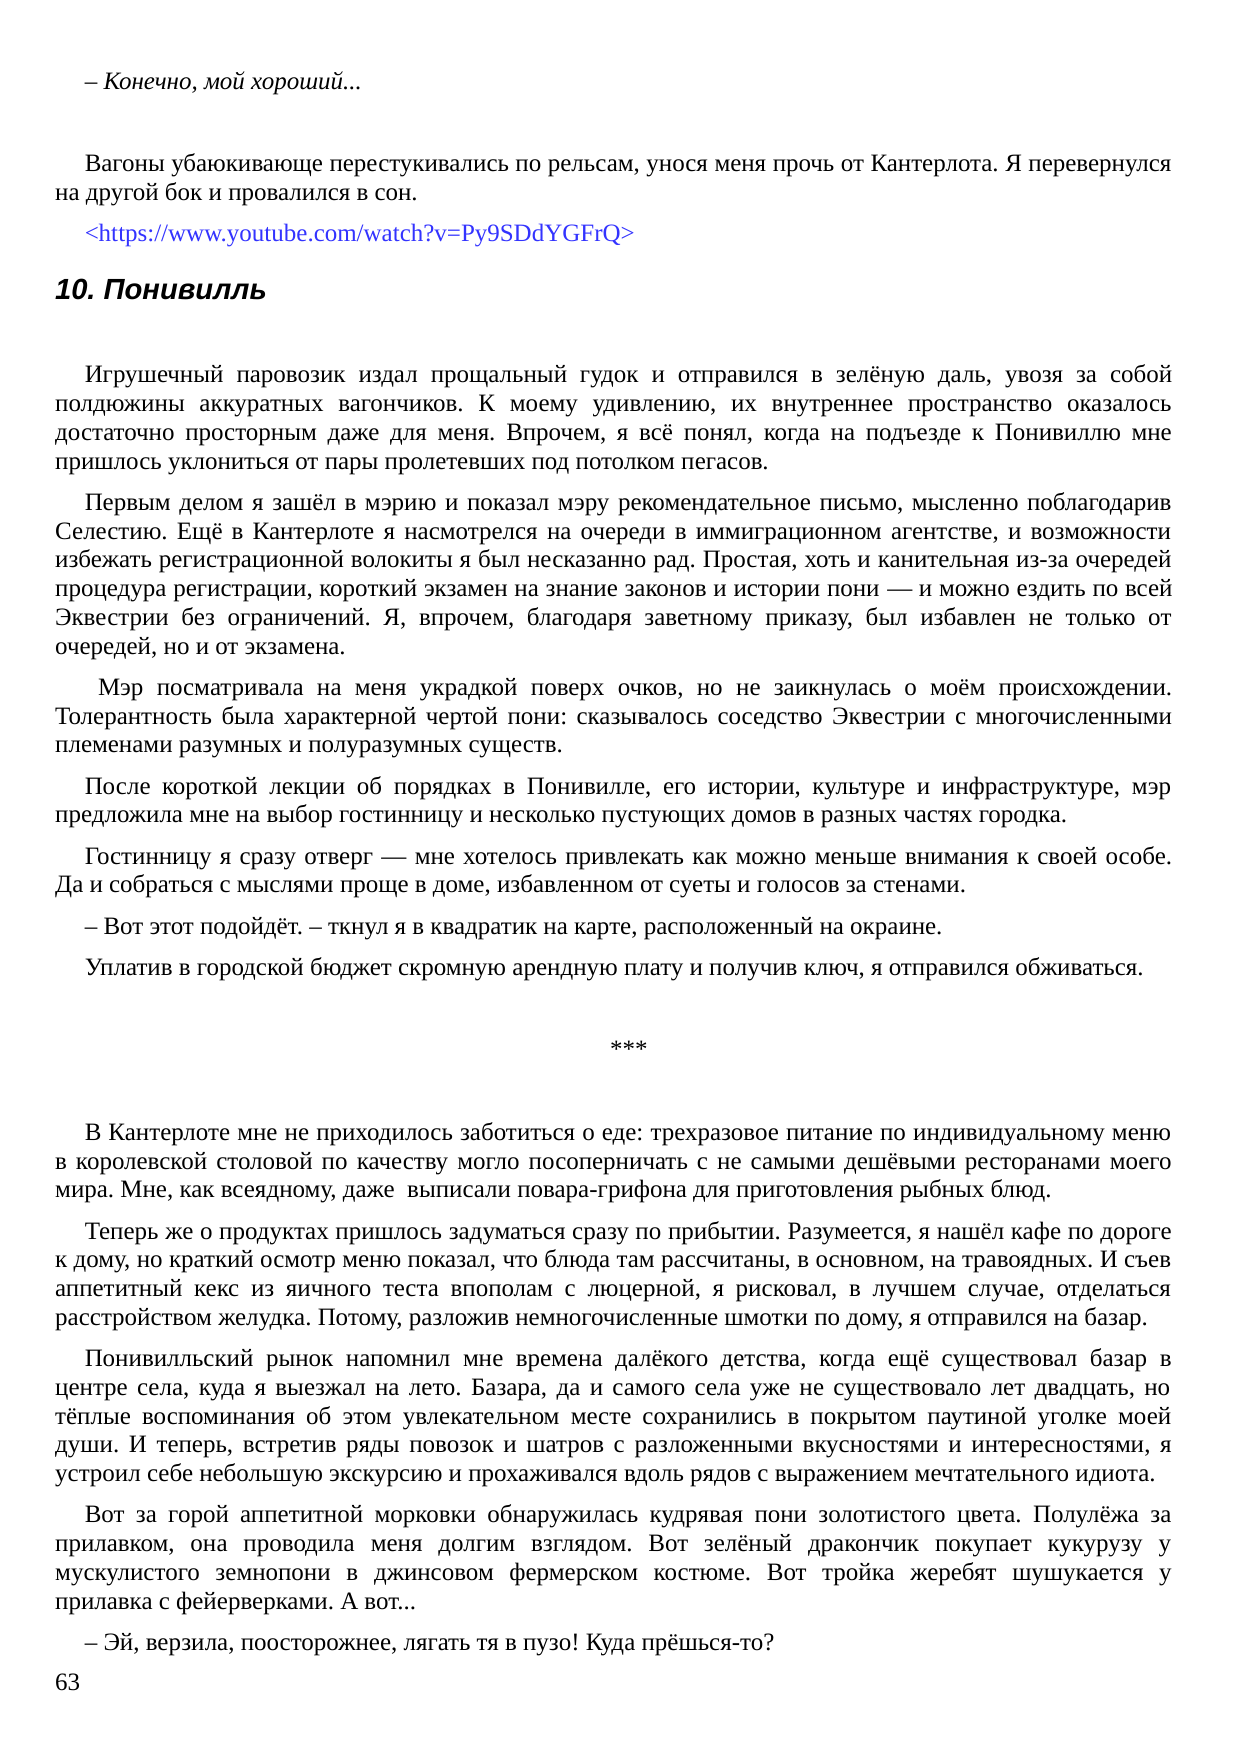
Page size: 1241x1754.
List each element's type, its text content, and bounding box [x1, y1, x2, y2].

text Первым делом я зашёл в мэрию и показал мэру рекомендательное письмо, мысленно поблагодарив Селестию. Ещё в Кантерлоте я насмотрелся на очереди в иммиграционном агентстве, и возможности избежать регистрационной волокиты я был несказанно рад. Простая, хоть и канительная из-за очередей процедура регистрации, короткий экзамен на знание законов и истории пони — и можно ездить по всей Эквестрии без ограничений. Я, впрочем, благодаря заветному приказу, был избавлен не только от очередей, но и от экзамена. [55, 487, 1173, 659]
subtitle 10. Понивилль [55, 272, 1173, 306]
text Мэр посматривала на меня украдкой поверх очков, но не заикнулась о моём происхождении. Толерантность была характерной чертой пони: сказывалось соседство Эквестрии с многочисленными племенами разумных и полуразумных существ. [55, 672, 1173, 758]
text В Кантерлоте мне не приходилось заботиться о еде: трехразовое питание по индивидуальному меню в королевской столовой по качеству могло посоперничать с не самыми дешёвыми ресторанами моего мира. Мне, как всеядному, даже выписали повара-грифона для приготовления рыбных блюд. [55, 1117, 1173, 1203]
text *** [55, 1034, 1173, 1063]
text Понивилльский рынок напомнил мне времена далёкого детства, когда ещё существовал базар в центре села, куда я выезжал на лето. Базара, да и самого села уже не существовало лет двадцать, но тёплые воспоминания об этом увлекательном месте сохранились в покрытом паутиной уголке моей души. И теперь, встретив ряды повозок и шатров с разложенными вкусностями и интересностями, я устроил себе небольшую экскурсию и прохаживался вдоль рядов с выражением мечтательного идиота. [55, 1343, 1173, 1487]
text – Конечно, мой хороший... [55, 66, 1173, 95]
text Вагоны убаюкивающе перестукивались по рельсам, унося меня прочь от Кантерлота. Я перевернулся на другой бок и провалился в сон. [55, 148, 1173, 206]
text Вот за горой аппетитной морковки обнаружилась кудрявая пони золотистого цвета. Полулёжа за прилавком, она проводила меня долгим взглядом. Вот зелёный дракончик покупает кукурузу у мускулистого земнопони в джинсовом фермерском костюме. Вот тройка жеребят шушукается у прилавка с фейерверками. А вот... [55, 1499, 1173, 1614]
text Уплатив в городской бюджет скромную арендную плату и получив ключ, я отправился обживаться. [55, 952, 1173, 981]
text После короткой лекции об порядках в Понивилле, его истории, культуре и инфраструктуре, мэр предложила мне на выбор гостинницу и несколько пустующих домов в разных частях городка. [55, 771, 1173, 828]
text – Вот этот подойдёт. – ткнул я в квадратик на карте, расположенный на окраине. [55, 911, 1173, 939]
text – Эй, верзила, поосторожнее, лягать тя в пузо! Куда прёшься-то? [55, 1627, 1173, 1656]
text Гостинницу я сразу отверг — мне хотелось привлекать как можно меньше внимания к своей особе. Да и собраться с мыслями проще в доме, избавленном от суеты и голосов за стенами. [55, 841, 1173, 898]
text Теперь же о продуктах пришлось задуматься сразу по прибытии. Разумеется, я нашёл кафе по дороге к дому, но краткий осмотр меню показал, что блюда там рассчитаны, в основном, на травоядных. И съев аппетитный кекс из яичного теста впополам с люцерной, я рисковал, в лучшем случае, отделаться расстройством желудка. Потому, разложив немногочисленные шмотки по дому, я отправился на базар. [55, 1216, 1173, 1331]
text <https://www.youtube.com/watch?v=Py9SDdYGFrQ> [55, 218, 1173, 247]
text Игрушечный паровозик издал прощальный гудок и отправился в зелёную даль, увозя за собой полдюжины аккуратных вагончиков. К моему удивлению, их внутреннее пространство оказалось достаточно просторным даже для меня. Впрочем, я всё понял, когда на подъезде к Понивиллю мне пришлось уклониться от пары пролетевших под потолком пегасов. [55, 359, 1173, 474]
